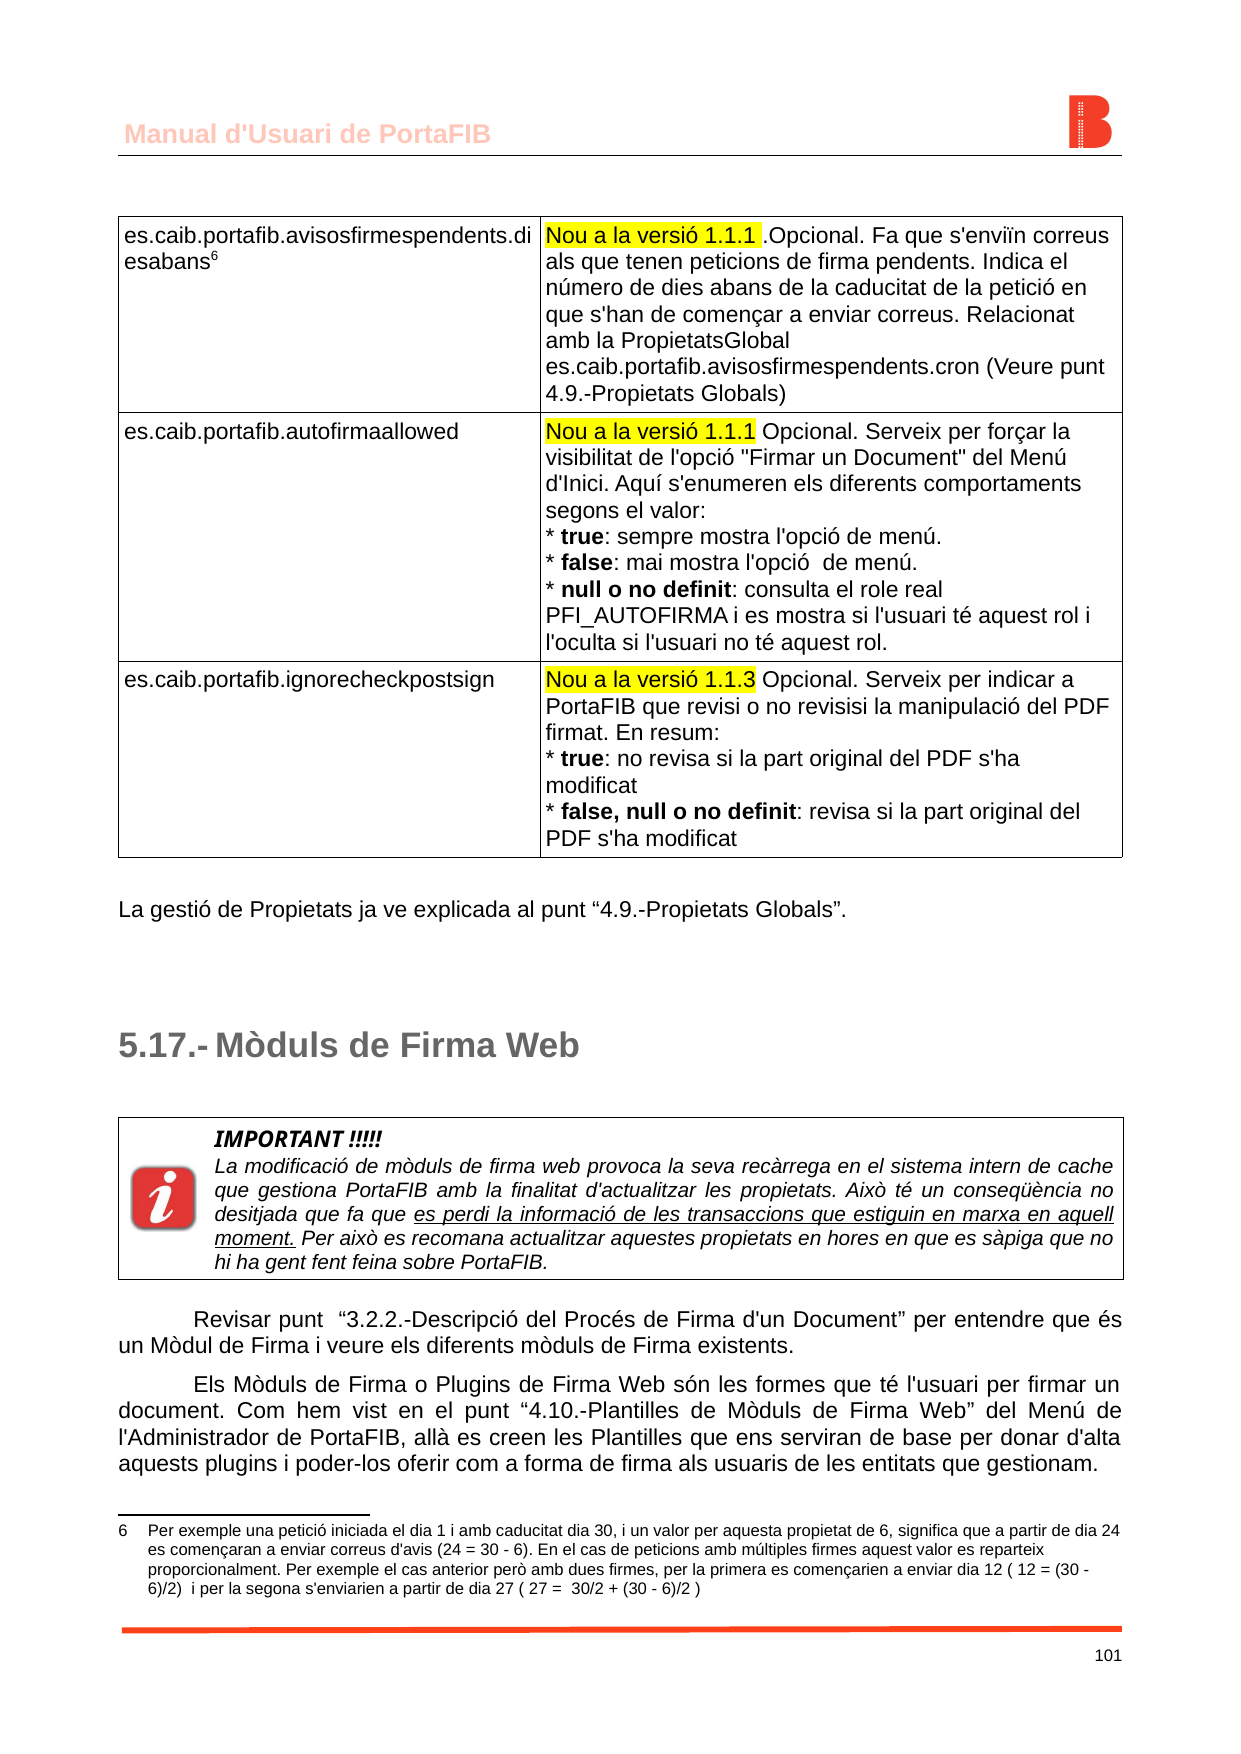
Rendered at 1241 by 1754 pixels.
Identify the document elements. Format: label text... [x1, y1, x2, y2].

table_header IMPORTANT !!!!! La modificació de mòduls de firma web provoca la seva recàrrega en el sistema intern de cache que gestiona PortaFIB amb la finalitat d'actualitzar les propietats. Això té un conseqüència no desitjada que fa que es perdi la informació de les transaccions que estiguin en marxa en aquell moment. Per això es recomana actualitzar aquestes propietats en hores en que es sàpiga que no hi ha gent fent feina sobre PortaFIB. [209, 1118, 1123, 1279]
picture [1063, 94, 1117, 150]
table_header [119, 1118, 209, 1279]
table_cell Nou a la versió 1.1.1 .Opcional. Fa que s'enviïn correus als que tenen peticions de firma pendents. Indica el número de dies abans de la caducitat de la petició en que s'han de començar a enviar correus. Relacionat amb la PropietatsGlobal es.caib.portafib.avisosfirmespendents.cron (Veure punt 4.9.-Propietats Globals) [541, 217, 1122, 412]
table_cell es.caib.portafib.autofirmaallowed [119, 413, 540, 661]
text La gestió de Propietats ja ve explicada al punt “4.9.-Propietats Globals”. [118, 896, 1122, 922]
subtitle Mòduls de Firma Web [118, 1024, 1122, 1065]
picture [129, 1164, 198, 1232]
text Els Mòduls de Firma o Plugins de Firma Web són les formes que té l'usuari per firmar un document. Com hem vist en el punt “4.10.-Plantilles de Mòduls de Firma Web” del Menú de l'Administrador de PortaFIB, allà es creen les Plantilles que ens serviran de base per donar d'alta aquests plugins i poder-los oferir com a forma de firma als usuaris de les entitats que gestionam. [118, 1371, 1122, 1476]
text Revisar punt “3.2.2.-Descripció del Procés de Firma d'un Document” per entendre que és un Mòdul de Firma i veure els diferents mòduls de Firma existents. [118, 1306, 1122, 1358]
table_cell Nou a la versió 1.1.3 Opcional. Serveix per indicar a PortaFIB que revisi o no revisisi la manipulació del PDF firmat. En resum: * true: no revisa si la part original del PDF s'ha modificat * false, null o no definit: revisa si la part original del PDF s'ha modificat [541, 662, 1122, 857]
table_cell es.caib.portafib.avisosfirmespendents.diesabans [119, 217, 540, 412]
table_cell es.caib.portafib.ignorecheckpostsign [119, 662, 540, 857]
table_cell Nou a la versió 1.1.1 Opcional. Serveix per forçar la visibilitat de l'opció "Firmar un Document" del Menú d'Inici. Aquí s'enumeren els diferents comportaments segons el valor: * true: sempre mostra l'opció de menú. * false: mai mostra l'opció de menú. * null o no definit: consulta el role real PFI_AUTOFIRMA i es mostra si l'usuari té aquest rol i l'oculta si l'usuari no té aquest rol. [541, 413, 1122, 661]
